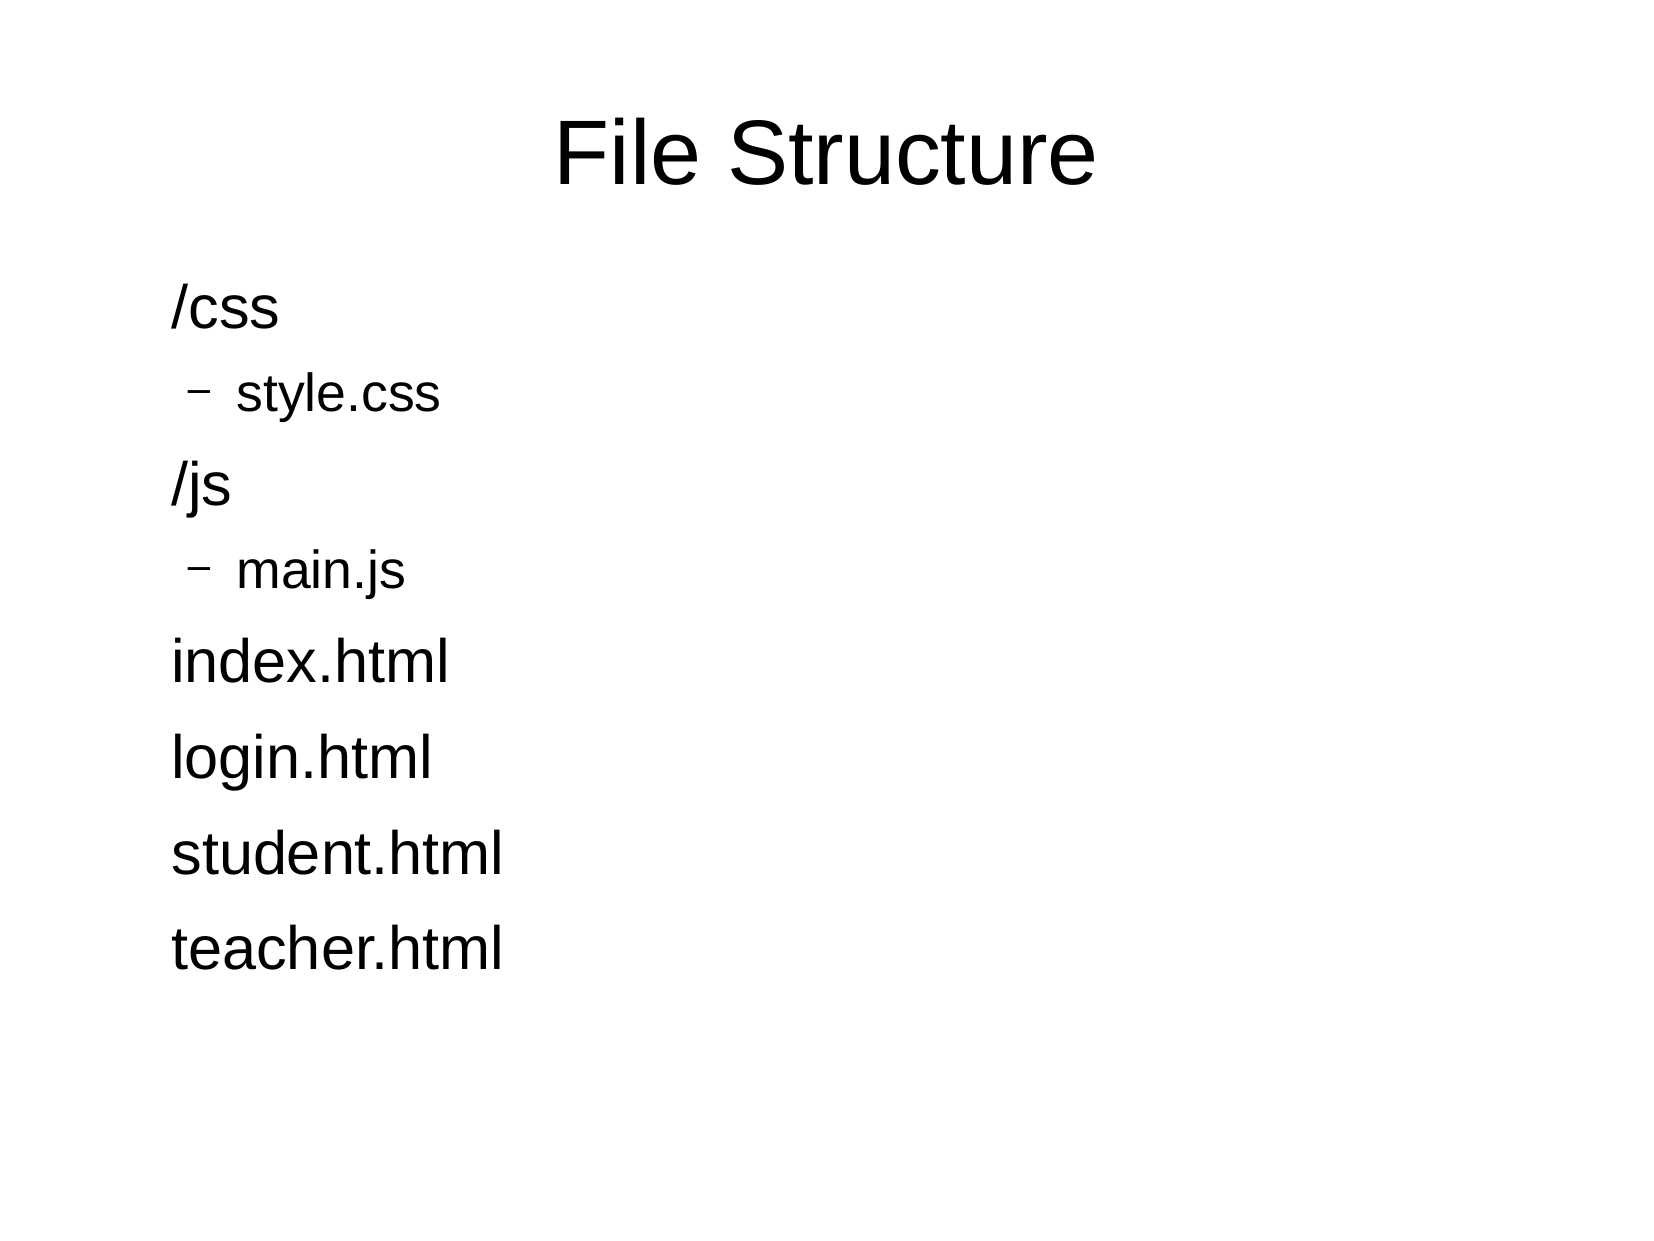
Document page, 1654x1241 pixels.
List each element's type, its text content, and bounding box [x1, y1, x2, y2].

list /css style.css /js main.js index.html login.html student.html teacher.html [106, 272, 1595, 993]
title File Structure [82, 49, 1571, 257]
